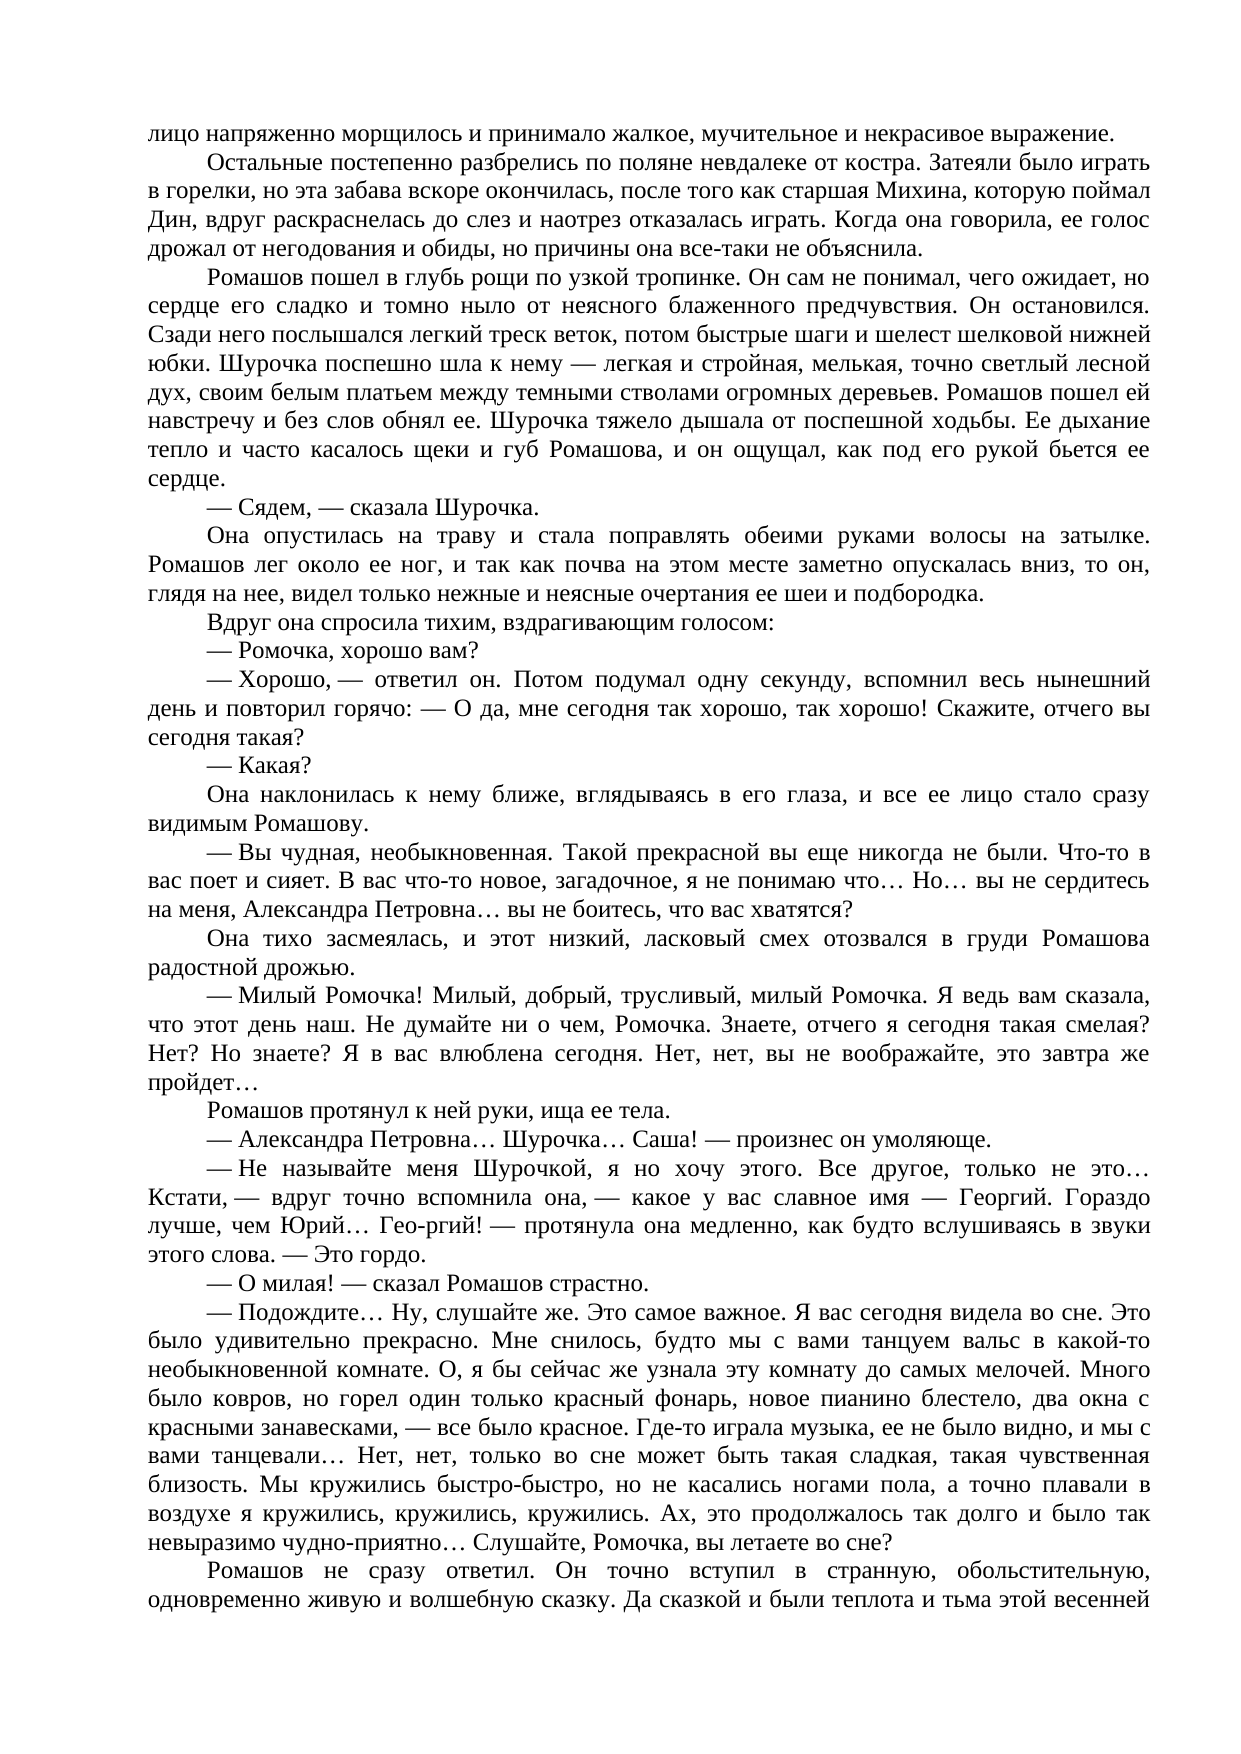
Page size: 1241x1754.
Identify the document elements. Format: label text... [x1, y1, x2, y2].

text Ромашов протянул к ней руки, ища ее тела. [148, 1096, 1152, 1124]
text лицо напряженно морщилось и принимало жалкое, мучительное и некрасивое выражение. [148, 118, 1152, 147]
text — Милый Ромочка! Милый, добрый, трусливый, милый Ромочка. Я ведь вам сказала, что этот день наш. Не думайте ни о чем, Ромочка. Знаете, отчего я сегодня такая смелая? Нет? Но знаете? Я в вас влюблена сегодня. Нет, нет, вы не воображайте, это завтра же пройдет… [148, 981, 1152, 1096]
text — Какая? [148, 751, 1152, 779]
text — Сядем, — сказала Шурочка. [148, 492, 1152, 521]
text Она тихо засмеялась, и этот низкий, ласковый смех отозвался в груди Ромашова радостной дрожью. [148, 923, 1152, 981]
text — Не называйте меня Шурочкой, я но хочу этого. Все другое, только не это… Кстати, — вдруг точно вспомнила она, — какое у вас славное имя — Георгий. Гораздо лучше, чем Юрий… Гео-ргий! — протянула она медленно, как будто вслушиваясь в звуки этого слова. — Это гордо. [148, 1153, 1152, 1268]
text — Ромочка, хорошо вам? [148, 636, 1152, 664]
text Ромашов не сразу ответил. Он точно вступил в странную, обольстительную, одновременно живую и волшебную сказку. Да сказкой и были теплота и тьма этой весенней [148, 1556, 1152, 1613]
text — Александра Петровна… Шурочка… Саша! — произнес он умоляюще. [148, 1124, 1152, 1153]
text — Хорошо, — ответил он. Потом подумал одну секунду, вспомнил весь нынешний день и повторил горячо: — О да, мне сегодня так хорошо, так хорошо! Скажите, отчего вы сегодня такая? [148, 664, 1152, 751]
text Вдруг она спросила тихим, вздрагивающим голосом: [148, 607, 1152, 636]
text Она наклонилась к нему ближе, вглядываясь в его глаза, и все ее лицо стало сразу видимым Ромашову. [148, 779, 1152, 837]
text — Вы чудная, необыкновенная. Такой прекрасной вы еще никогда не были. Что-то в вас поет и сияет. В вас что-то новое, загадочное, я не понимаю что… Но… вы не сердитесь на меня, Александра Петровна… вы не боитесь, что вас хватятся? [148, 837, 1152, 923]
text Ромашов пошел в глубь рощи по узкой тропинке. Он сам не понимал, чего ожидает, но сердце его сладко и томно ныло от неясного блаженного предчувствия. Он остановился. Сзади него послышался легкий треск веток, потом быстрые шаги и шелест шелковой нижней юбки. Шурочка поспешно шла к нему — легкая и стройная, мелькая, точно светлый лесной дух, своим белым платьем между темными стволами огромных деревьев. Ромашов пошел ей навстречу и без слов обнял ее. Шурочка тяжело дышала от поспешной ходьбы. Ее дыхание тепло и часто касалось щеки и губ Ромашова, и он ощущал, как под его рукой бьется ее сердце. [148, 262, 1152, 492]
text — О милая! — сказал Ромашов страстно. [148, 1268, 1152, 1297]
text — Подождите… Ну, слушайте же. Это самое важное. Я вас сегодня видела во сне. Это было удивительно прекрасно. Мне снилось, будто мы с вами танцуем вальс в какой-то необыкновенной комнате. О, я бы сейчас же узнала эту комнату до самых мелочей. Много было ковров, но горел один только красный фонарь, новое пианино блестело, два окна с красными занавесками, — все было красное. Где-то играла музыка, ее не было видно, и мы с вами танцевали… Нет, нет, только во сне может быть такая сладкая, такая чувственная близость. Мы кружились быстро-быстро, но не касались ногами пола, а точно плавали в воздухе я кружились, кружились, кружились. Ах, это продолжалось так долго и было так невыразимо чудно-приятно… Слушайте, Ромочка, вы летаете во сне? [148, 1297, 1152, 1556]
text Остальные постепенно разбрелись по поляне невдалеке от костра. Затеяли было играть в горелки, но эта забава вскоре окончилась, после того как старшая Михина, которую поймал Дин, вдруг раскраснелась до слез и наотрез отказалась играть. Когда она говорила, ее голос дрожал от негодования и обиды, но причины она все-таки не объяснила. [148, 147, 1152, 262]
text Она опустилась на траву и стала поправлять обеими руками волосы на затылке. Ромашов лег около ее ног, и так как почва на этом месте заметно опускалась вниз, то он, глядя на нее, видел только нежные и неясные очертания ее шеи и подбородка. [148, 521, 1152, 607]
